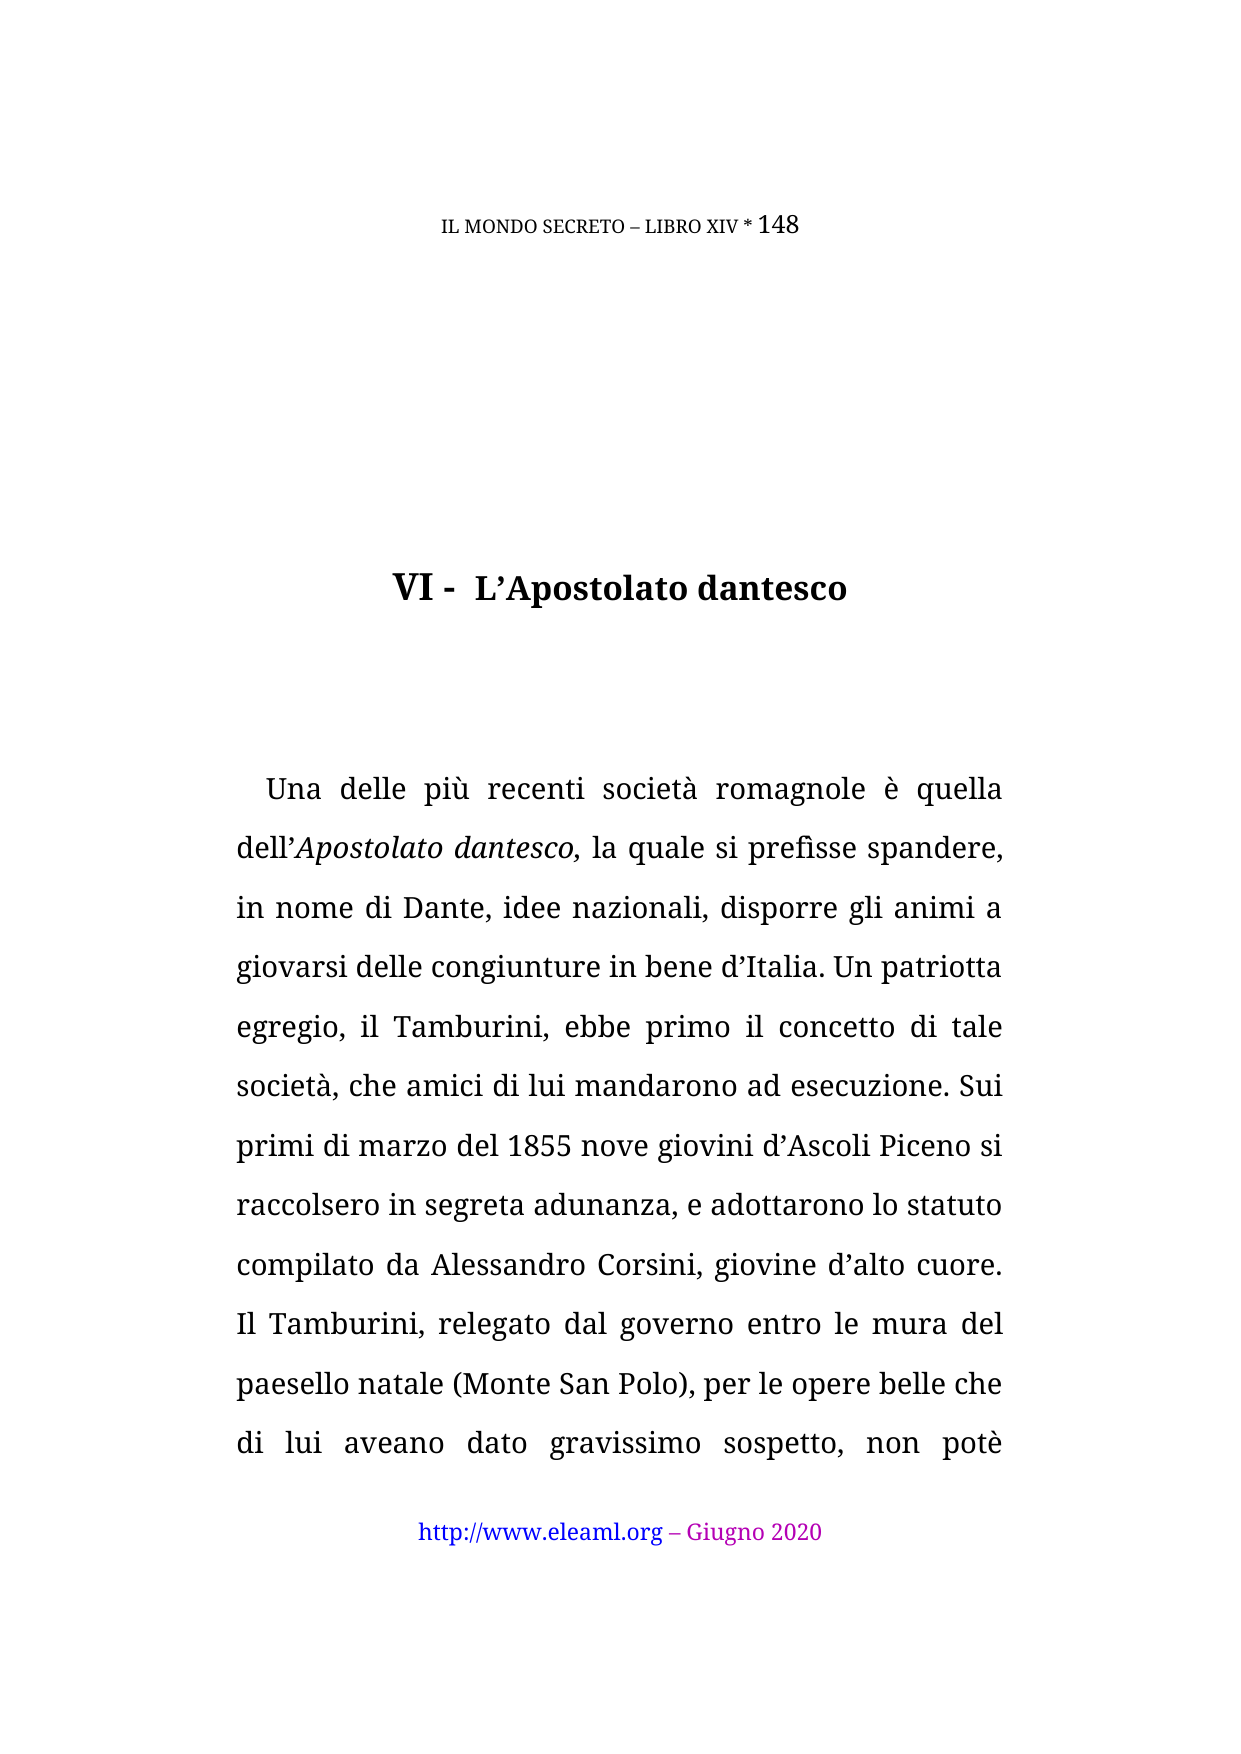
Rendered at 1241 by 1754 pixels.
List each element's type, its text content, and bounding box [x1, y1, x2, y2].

subtitle VI - L’Apostolato dantesco [236, 561, 1004, 612]
text Una delle più recenti società romagnole è quella dell’Apostolato dantesco, la quale si prefìsse spandere, in nome di Dante, idee nazionali, disporre gli animi a giovarsi delle congiunture in bene d’Italia. Un patriotta egregio, il Tamburini, ebbe primo il concetto di tale società, che amici di lui mandarono ad esecuzione. Sui primi di marzo del 1855 nove giovini d’Ascoli Piceno si raccolsero in segreta adunanza, e adottarono lo statuto compilato da Alessandro Corsini, giovine d’alto cuore. Il Tamburini, relegato dal governo entro le mura del paesello natale (Monte San Polo), per le opere belle che di lui aveano dato gravissimo sospetto, non potè [236, 768, 1004, 1462]
